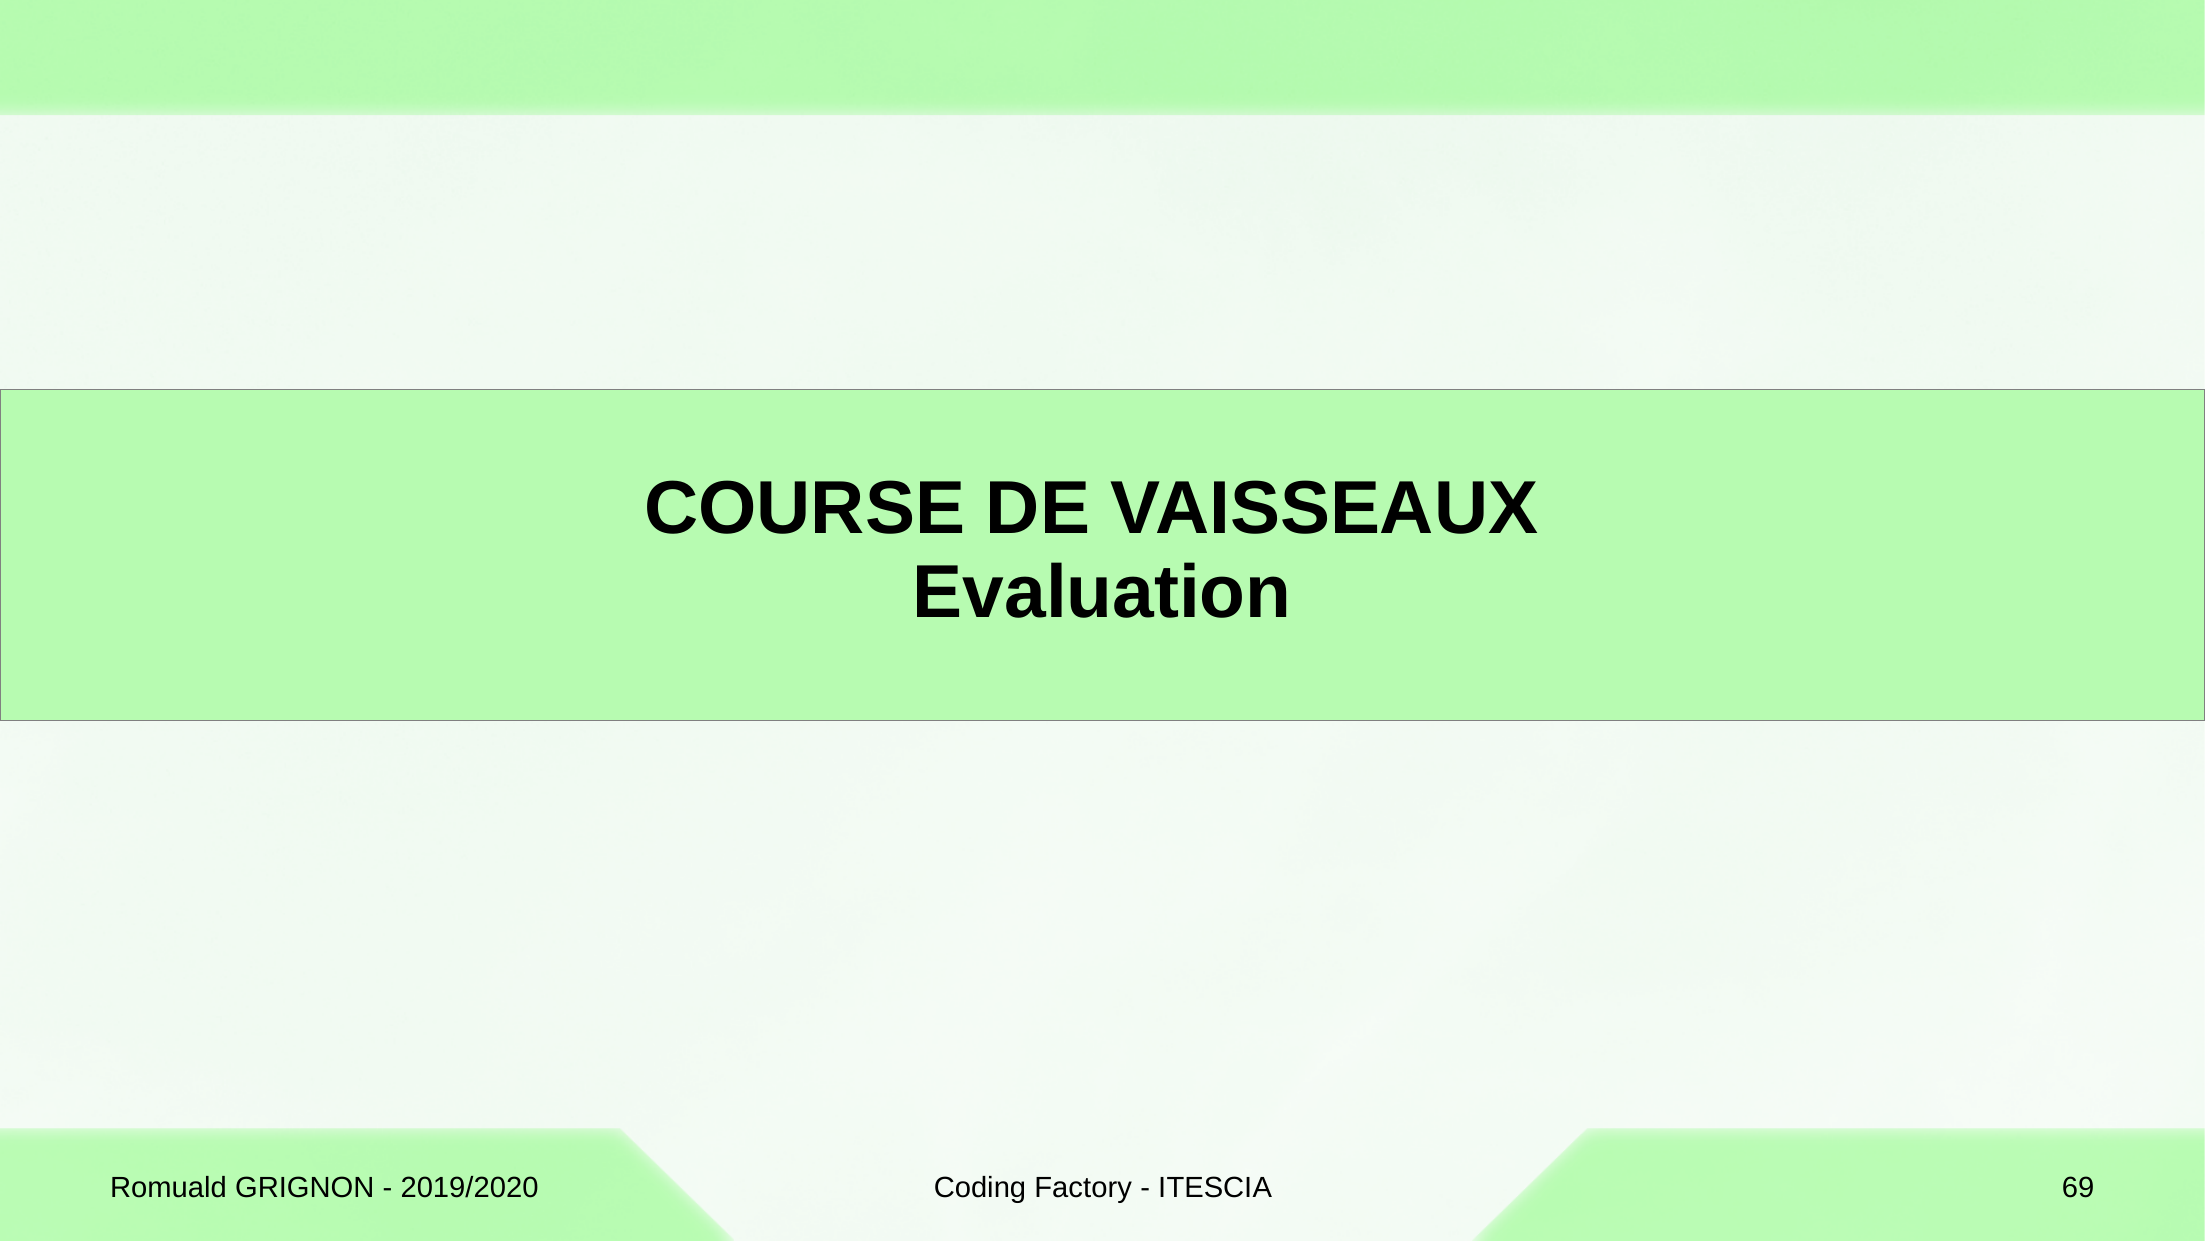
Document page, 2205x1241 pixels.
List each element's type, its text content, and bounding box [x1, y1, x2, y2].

subtitle COURSE DE VAISSEAUX Evaluation [110, 108, 2095, 1168]
text_box [0, 389, 110, 721]
text_box [2095, 389, 2205, 721]
picture [0, 0, 2205, 389]
picture [0, 721, 2205, 1241]
